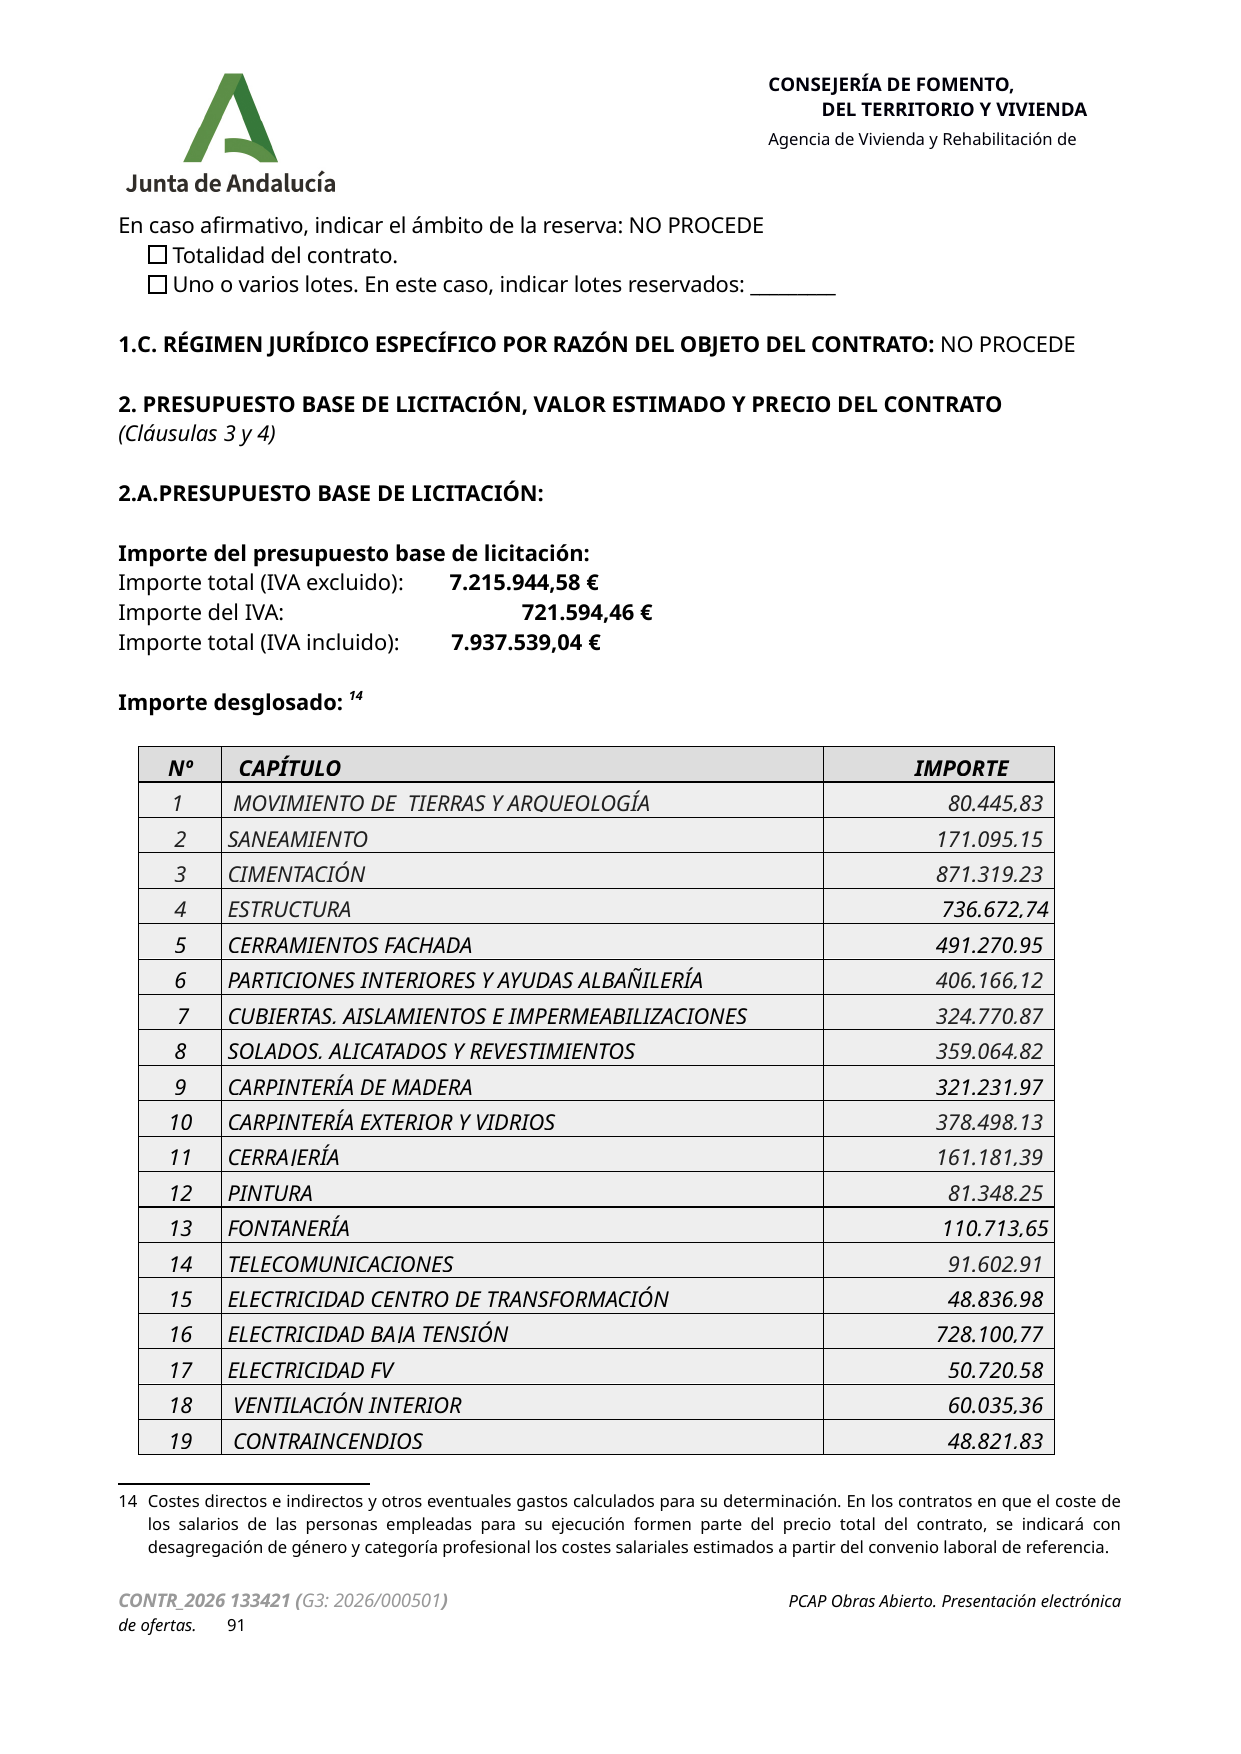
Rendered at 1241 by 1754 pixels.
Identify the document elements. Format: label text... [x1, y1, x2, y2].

table_cell CONTRAINCENDIOS [222, 1420, 823, 1454]
table_cell 378.498,13 [824, 1101, 1054, 1136]
table_cell ELECTRICIDAD FV [222, 1349, 823, 1383]
table_cell CUBIERTAS, AISLAMIENTOS E IMPERMEABILIZACIONES [222, 995, 823, 1029]
table_cell 1 [139, 783, 221, 817]
table_cell CARPINTERÍA EXTERIOR Y VIDRIOS [222, 1101, 823, 1136]
text Importe total (IVA incluido): 7.937.539,04 € [118, 627, 1122, 657]
text 1.C. RÉGIMEN JURÍDICO ESPECÍFICO POR RAZÓN DEL OBJETO DEL CONTRATO: NO PROCEDE [118, 329, 1122, 359]
table_cell 91.602,91 [824, 1243, 1054, 1277]
table_cell 19 [139, 1420, 221, 1454]
table_cell 9 [139, 1066, 221, 1100]
table_cell CARPINTERÍA DE MADERA [222, 1066, 823, 1100]
table_cell 11 [139, 1137, 221, 1171]
table_cell 4 [139, 889, 221, 923]
table_cell CERRAMIENTOS FACHADA [222, 924, 823, 958]
text Importe del presupuesto base de licitación: [118, 537, 1122, 567]
text Importe total (IVA excluido): 7.215.944,58 € [118, 567, 1122, 597]
text Uno o varios lotes. En este caso, indicar lotes reservados: _________ [148, 269, 1122, 299]
table_cell 5 [139, 924, 221, 958]
table_cell FONTANERÍA [222, 1208, 823, 1242]
table_cell ELECTRICIDAD BAJA TENSIÓN [222, 1314, 823, 1348]
table_cell 81.348,25 [824, 1172, 1054, 1206]
table_cell 321.231,97 [824, 1066, 1054, 1100]
table_cell 728.100,77 [824, 1314, 1054, 1348]
table_header IMPORTE [824, 747, 1054, 781]
table_cell 2 [139, 818, 221, 852]
table_cell TELECOMUNICACIONES [222, 1243, 823, 1277]
table_cell 16 [139, 1314, 221, 1348]
table_header Nº [139, 747, 221, 781]
table_cell 324.770,87 [824, 995, 1054, 1029]
table_cell 60.035,36 [824, 1385, 1054, 1419]
picture [106, 57, 355, 208]
table_cell 3 [139, 853, 221, 888]
table_cell PARTICIONES INTERIORES Y AYUDAS ALBAÑILERÍA [222, 960, 823, 994]
table_cell 50.720,58 [824, 1349, 1054, 1383]
table_cell 871.319,23 [824, 853, 1054, 888]
table_cell 18 [139, 1385, 221, 1419]
table_cell 17 [139, 1349, 221, 1383]
text Importe desglosado: [118, 686, 1122, 716]
text Importe del IVA: 721.594,46 € [118, 597, 1122, 627]
table_header CAPÍTULO [222, 747, 823, 781]
text Totalidad del contrato. [148, 239, 1122, 269]
table_cell 161.181,39 [824, 1137, 1054, 1171]
text 2.A.PRESUPUESTO BASE DE LICITACIÓN: [118, 478, 1122, 508]
table_cell MOVIMIENTO DE TIERRAS Y ARQUEOLOGÍA [222, 783, 823, 817]
table_cell SANEAMIENTO [222, 818, 823, 852]
table_cell 406.166,12 [824, 960, 1054, 994]
table_cell CERRAJERÍA [222, 1137, 823, 1171]
text En caso afirmativo, indicar el ámbito de la reserva: NO PROCEDE [118, 210, 1122, 239]
table_cell 10 [139, 1101, 221, 1136]
text Costes directos e indirectos y otros eventuales gastos calculados para su determinación. En los contratos en que el coste de los salarios de las personas empleadas para su ejecución formen parte del precio total del contrato, se indicará con desagregación de género y categoría profesional los costes salariales estimados a partir del convenio laboral de referencia. [118, 1490, 1122, 1558]
table_cell 12 [139, 1172, 221, 1206]
table_cell 15 [139, 1278, 221, 1313]
table_cell 491.270,95 [824, 924, 1054, 958]
table_cell 110.713,65 [824, 1208, 1054, 1242]
table_cell CIMENTACIÓN [222, 853, 823, 888]
table_cell 736.672,74 [824, 889, 1054, 923]
table_cell 359.064,82 [824, 1030, 1054, 1065]
table_cell ELECTRICIDAD CENTRO DE TRANSFORMACIÓN [222, 1278, 823, 1313]
table_cell 14 [139, 1243, 221, 1277]
table_cell 80.445,83 [824, 783, 1054, 817]
table_cell 7 [139, 995, 221, 1029]
table_cell SOLADOS, ALICATADOS Y REVESTIMIENTOS [222, 1030, 823, 1065]
table_cell 171.095,15 [824, 818, 1054, 852]
text (Cláusulas 3 y 4) [118, 418, 1122, 448]
table_cell 6 [139, 960, 221, 994]
table_cell PINTURA [222, 1172, 823, 1206]
table_cell 8 [139, 1030, 221, 1065]
table_cell ESTRUCTURA [222, 889, 823, 923]
text 2. PRESUPUESTO BASE DE LICITACIÓN, VALOR ESTIMADO Y PRECIO DEL CONTRATO [118, 388, 1122, 418]
table_cell 13 [139, 1208, 221, 1242]
table_cell 48.836,98 [824, 1278, 1054, 1313]
table_cell 48.821,83 [824, 1420, 1054, 1454]
table_cell VENTILACIÓN INTERIOR [222, 1385, 823, 1419]
